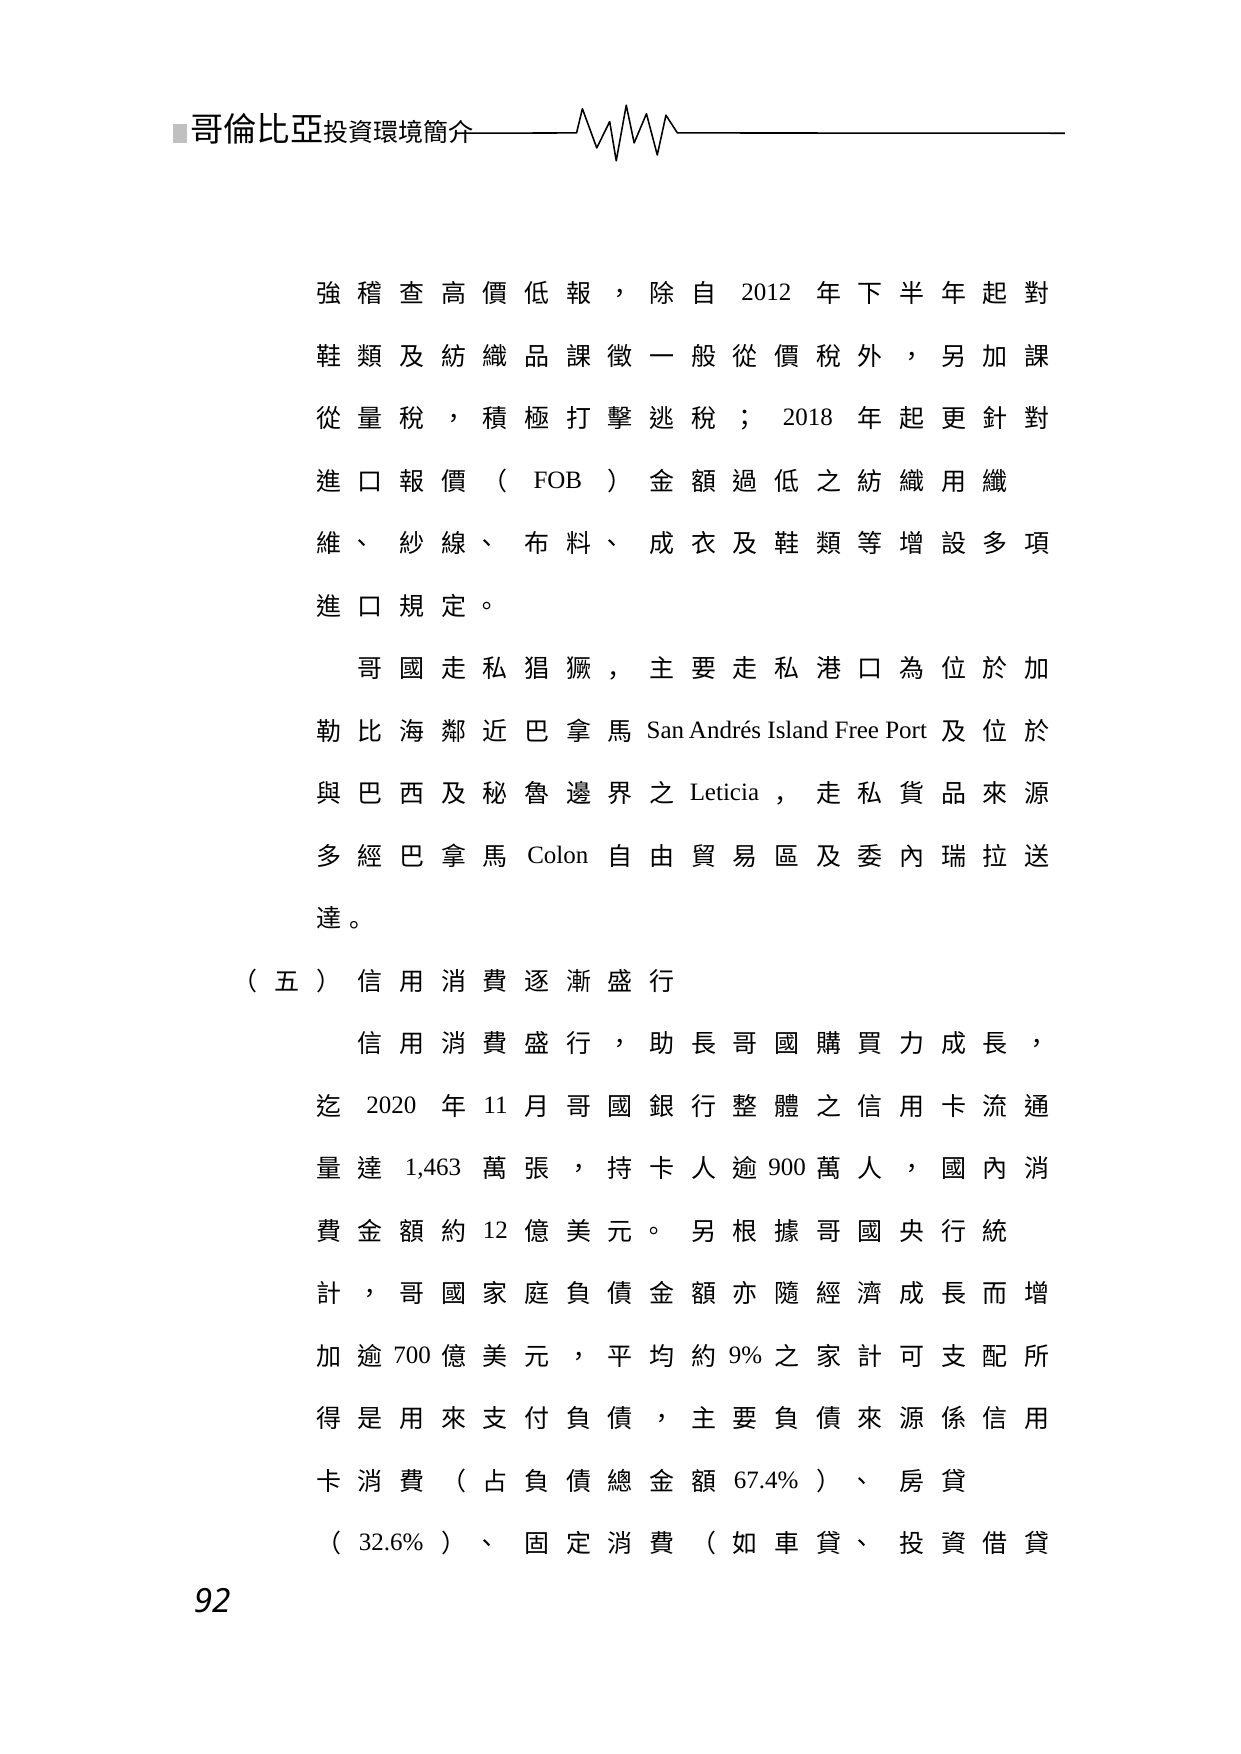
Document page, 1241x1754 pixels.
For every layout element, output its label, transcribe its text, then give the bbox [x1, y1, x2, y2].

text 強稽查高價低報，除自2012年下半年起對鞋類及紡織品課徵一般從價稅外，另加課從量稅，積極打擊逃稅；2018年起更針對進口報價（FOB）金額過低之紡織用纖維、紗線、布料、成衣及鞋類等增設多項進口規定。 [281, 250, 1058, 625]
text 哥國走私猖獗，主要走私港口為位於加勒比海鄰近巴拿馬San Andrés Island Free Port及位於與巴西及秘魯邊界之Leticia，走私貨品來源多經巴拿馬Colon自由貿易區及委內瑞拉送達。 [281, 625, 1058, 938]
text （五）信用消費逐漸盛行 [207, 938, 1058, 1000]
text 信用消費盛行，助長哥國購買力成長，迄2020年11月哥國銀行整體之信用卡流通量達1,463萬張，持卡人逾900萬人，國內消費金額約12億美元。另根據哥國央行統計，哥國家庭負債金額亦隨經濟成長而增加逾700億美元，平均約9%之家計可支配所得是用來支付負債，主要負債來源係信用卡消費（占負債總金額67.4%）、房貸（32.6%）、固定消費（如車貸、投資借貸 [281, 1000, 1058, 1563]
